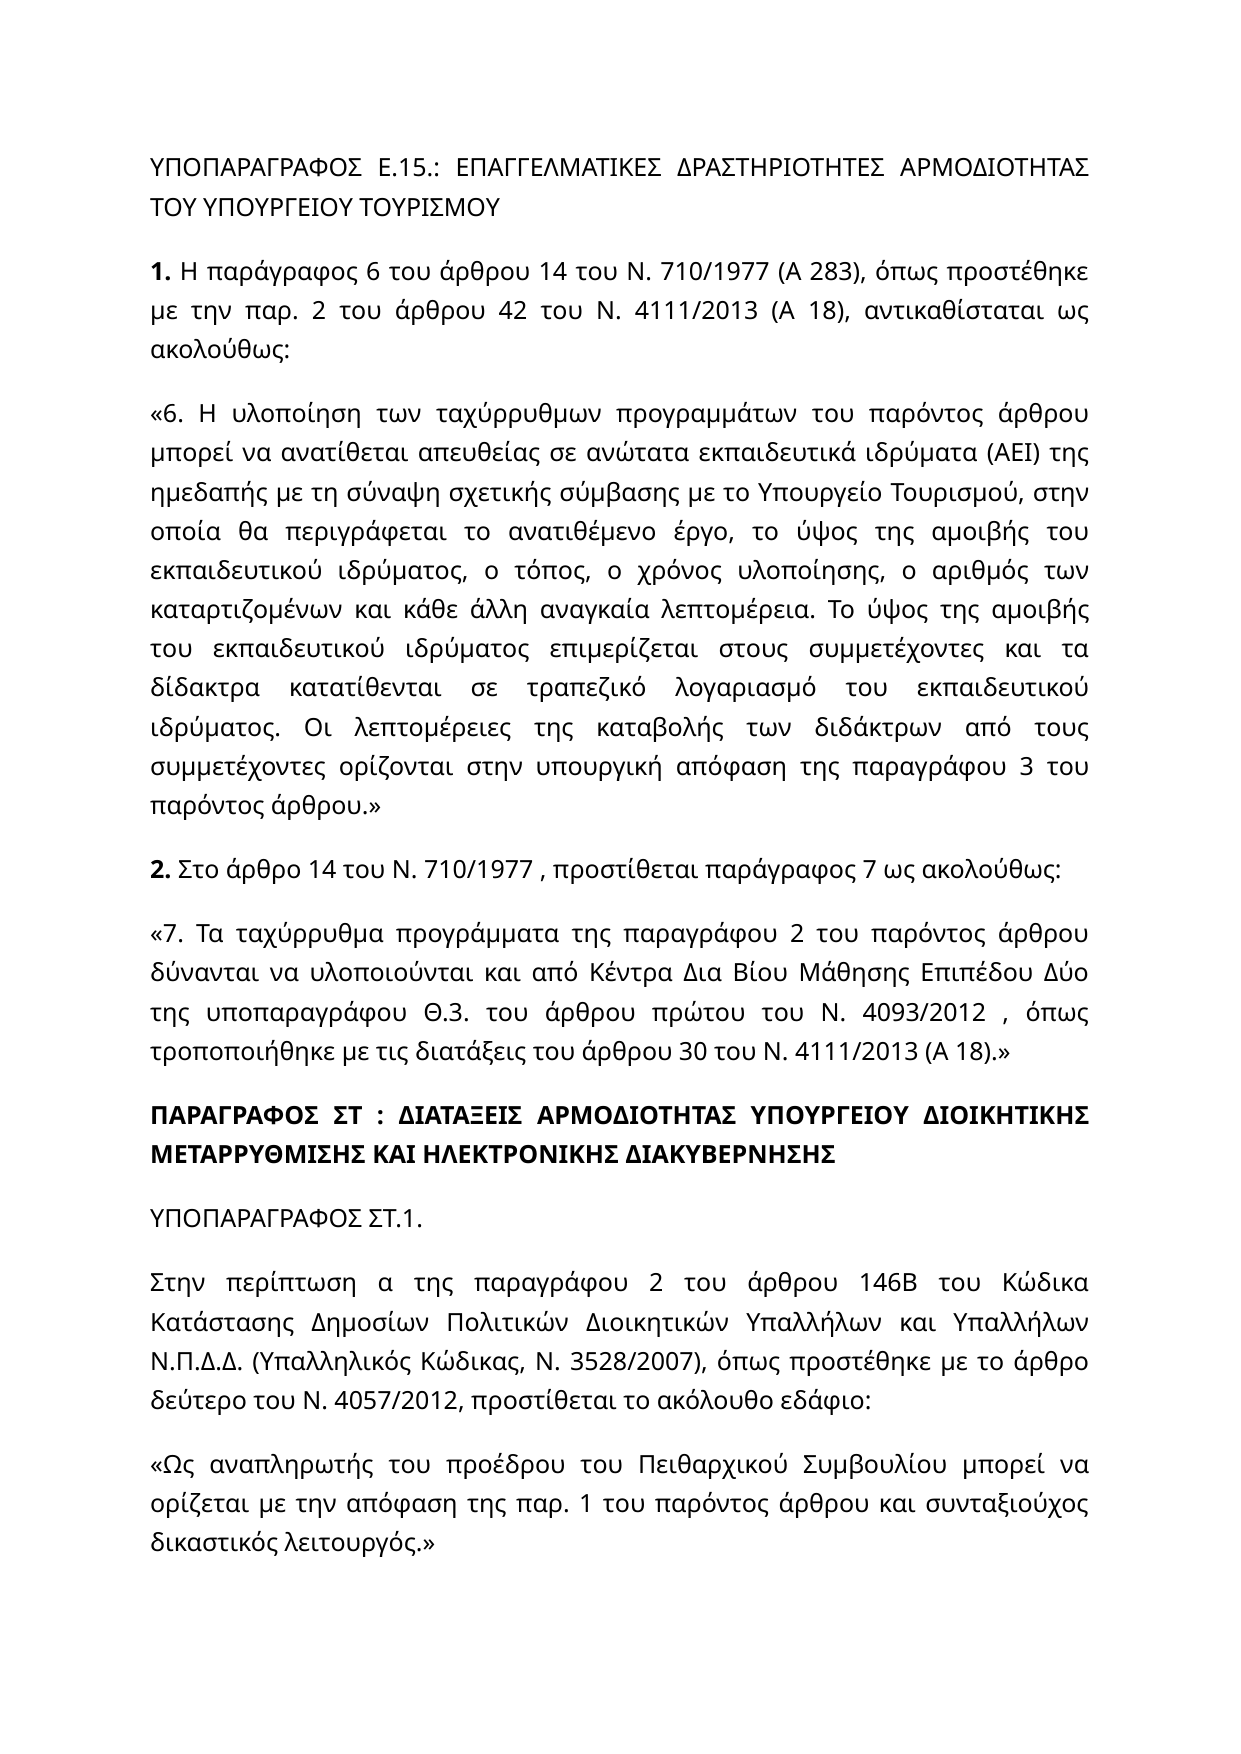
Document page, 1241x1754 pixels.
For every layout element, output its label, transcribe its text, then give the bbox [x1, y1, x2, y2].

text «6. Η υλοποίηση των ταχύρρυθμων προγραμμάτων του παρόντος άρθρου μπορεί να ανατίθεται απευθείας σε ανώτατα εκπαιδευτικά ιδρύματα (ΑΕΙ) της ημεδαπής με τη σύναψη σχετικής σύμβασης με το Υπουργείο Τουρισμού, στην οποία θα περιγράφεται το ανατιθέμενο έργο, το ύψος της αμοιβής του εκπαιδευτικού ιδρύματος, ο τόπος, ο χρόνος υλοποίησης, ο αριθμός των καταρτιζομένων και κάθε άλλη αναγκαία λεπτομέρεια. Το ύψος της αμοιβής του εκπαιδευτικού ιδρύματος επιμερίζεται στους συμμετέχοντες και τα δίδακτρα κατατίθενται σε τραπεζικό λογαριασμό του εκπαιδευτικού ιδρύματος. Οι λεπτομέρειες της καταβολής των διδάκτρων από τους συμμετέχοντες ορίζονται στην υπουργική απόφαση της παραγράφου 3 του παρόντος άρθρου.» [150, 396, 1090, 822]
text Στην περίπτωση α της παραγράφου 2 του άρθρου 146Β του Κώδικα Κατάστασης Δημοσίων Πολιτικών Διοικητικών Υπαλλήλων και Υπαλλήλων Ν.Π.Δ.Δ. (Υπαλληλικός Κώδικας, Ν. 3528/2007), όπως προστέθηκε με το άρθρο δεύτερο του Ν. 4057/2012, προστίθεται το ακόλουθο εδάφιο: [150, 1265, 1090, 1417]
text 2. Στο άρθρο 14 του Ν. 710/1977 , προστίθεται παράγραφος 7 ως ακολούθως: [150, 852, 1090, 886]
text ΥΠΟΠΑΡΑΓΡΑΦΟΣ ΣΤ.1. [150, 1201, 1090, 1235]
text 1. Η παράγραφος 6 του άρθρου 14 του Ν. 710/1977 (Α 283), όπως προστέθηκε με την παρ. 2 του άρθρου 42 του Ν. 4111/2013 (Α 18), αντικαθίσταται ως ακολούθως: [150, 253, 1090, 366]
text ΠΑΡΑΓΡΑΦΟΣ ΣΤ : ΔΙΑΤΑΞΕΙΣ ΑΡΜΟΔΙΟΤΗΤΑΣ ΥΠΟΥΡΓΕΙΟΥ ΔΙΟΙΚΗΤΙΚΗΣ ΜΕΤΑΡΡΥΘΜΙΣΗΣ ΚΑΙ ΗΛΕΚΤΡΟΝΙΚΗΣ ΔΙΑΚΥΒΕΡΝΗΣΗΣ [150, 1097, 1090, 1171]
text ΥΠΟΠΑΡΑΓΡΑΦΟΣ Ε.15.: ΕΠΑΓΓΕΛΜΑΤΙΚΕΣ ΔΡΑΣΤΗΡΙΟΤΗΤΕΣ ΑΡΜΟΔΙΟΤΗΤΑΣ ΤΟΥ ΥΠΟΥΡΓΕΙΟΥ ΤΟΥΡΙΣΜΟΥ [150, 150, 1090, 223]
text «Ως αναπληρωτής του προέδρου του Πειθαρχικού Συμβουλίου μπορεί να ορίζεται με την απόφαση της παρ. 1 του παρόντος άρθρου και συνταξιούχος δικαστικός λειτουργός.» [150, 1447, 1090, 1559]
text «7. Τα ταχύρρυθμα προγράμματα της παραγράφου 2 του παρόντος άρθρου δύνανται να υλοποιούνται και από Κέντρα Δια Βίου Μάθησης Επιπέδου Δύο της υποπαραγράφου Θ.3. του άρθρου πρώτου του Ν. 4093/2012 , όπως τροποποιήθηκε με τις διατάξεις του άρθρου 30 του Ν. 4111/2013 (Α 18).» [150, 916, 1090, 1067]
